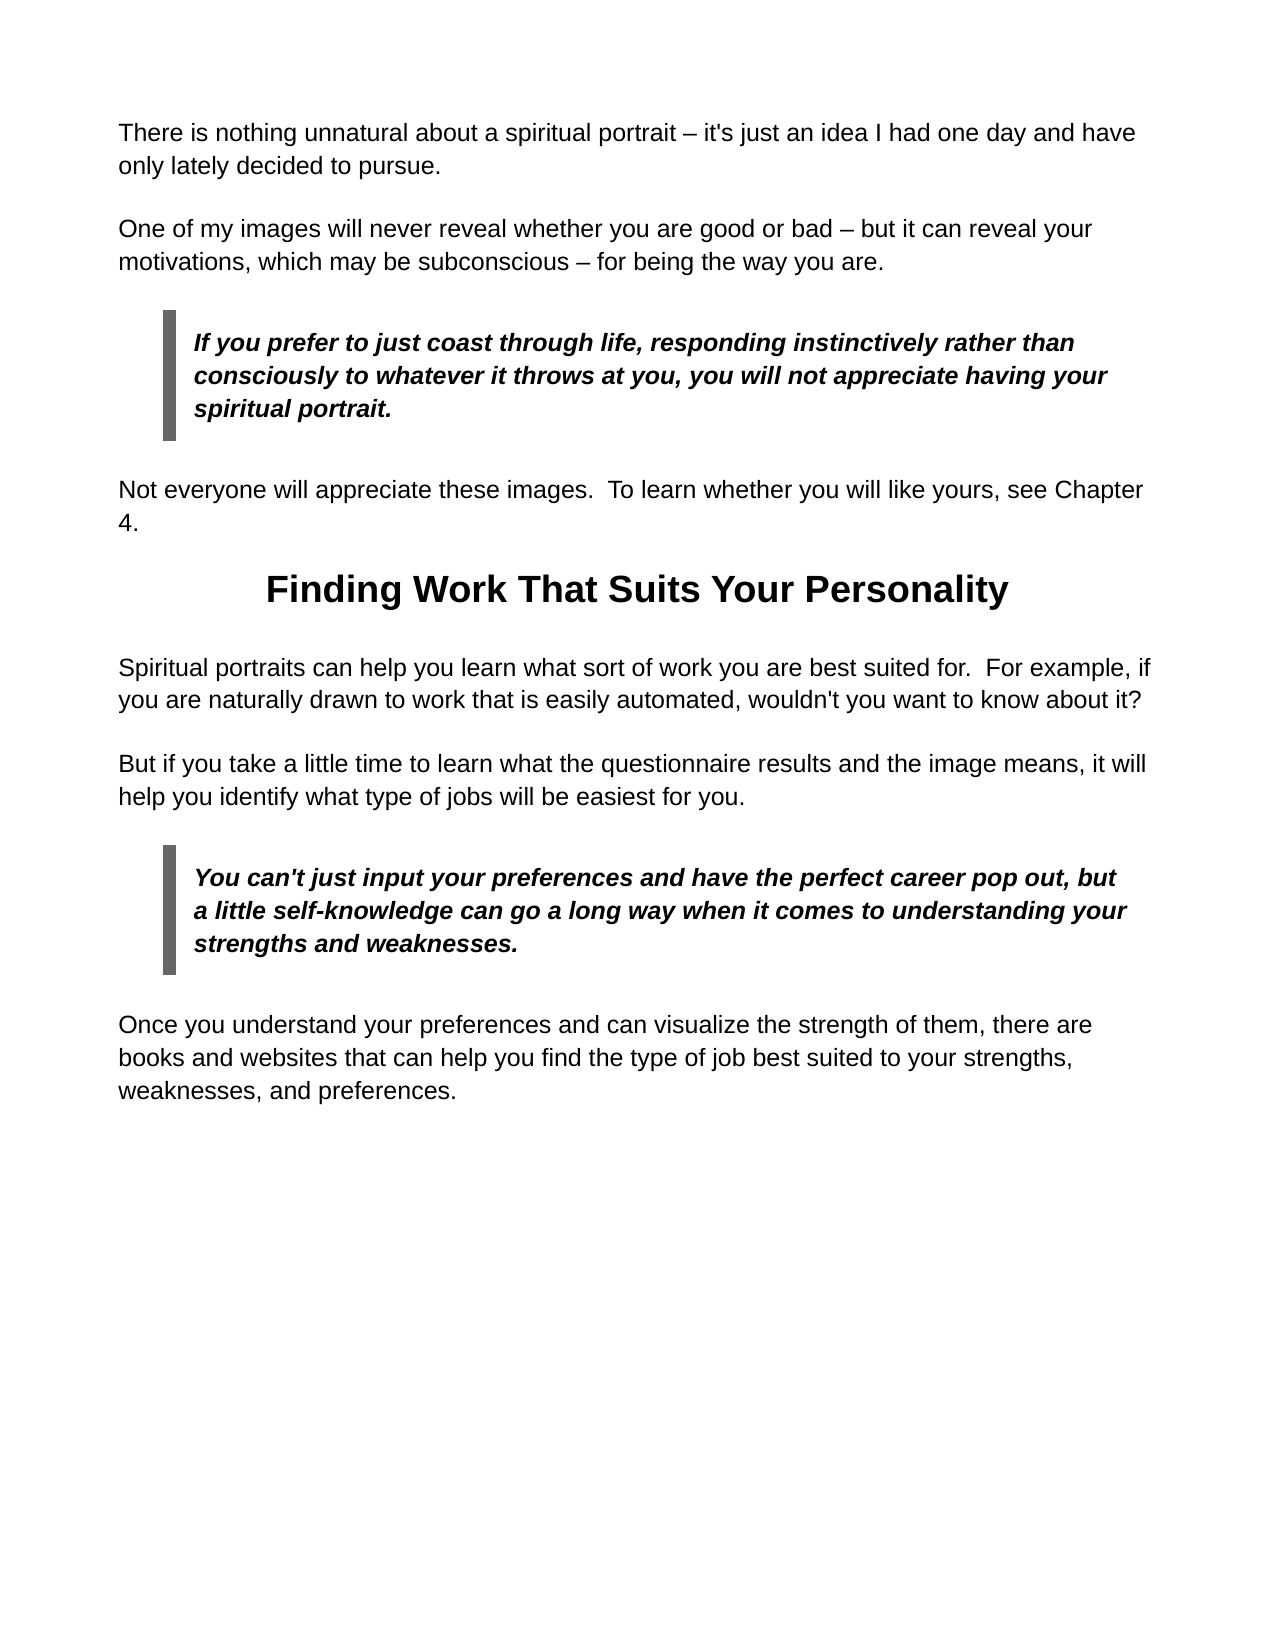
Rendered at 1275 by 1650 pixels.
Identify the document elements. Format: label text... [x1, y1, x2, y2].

text Once you understand your preferences and can visualize the strength of them, there are books and websites that can help you find the type of job best suited to your strengths, weaknesses, and preferences. [118, 1010, 1157, 1104]
text Spiritual portraits can help you learn what sort of work you are best suited for. For example, if you are naturally drawn to work that is easily automated, wouldn't you want to know about it? [118, 652, 1157, 714]
text But if you take a little time to learn what the questionnaire results and the image means, it will help you identify what type of jobs will be easiest for you. [118, 748, 1157, 810]
text There is nothing unnatural about a spiritual portrait – it's just an idea I had one day and have only lately decided to pursue. [118, 118, 1157, 180]
text You can't just input your preferences and have the perfect career pop out, but a little self-knowledge can go a long way when it comes to understanding your strengths and weaknesses. [163, 844, 1157, 975]
text One of my images will never reveal whether you are good or bad – but it can reveal your motivations, which may be subconscious – for being the way you are. [118, 214, 1157, 276]
subtitle Finding Work That Suits Your Personality [118, 566, 1157, 610]
text Not everyone will appreciate these images. To learn whether you will like yours, see Chapter 4. [118, 475, 1157, 537]
text If you prefer to just coast through life, responding instinctively rather than consciously to whatever it throws at you, you will not appreciate having your spiritual portrait. [176, 310, 1157, 441]
